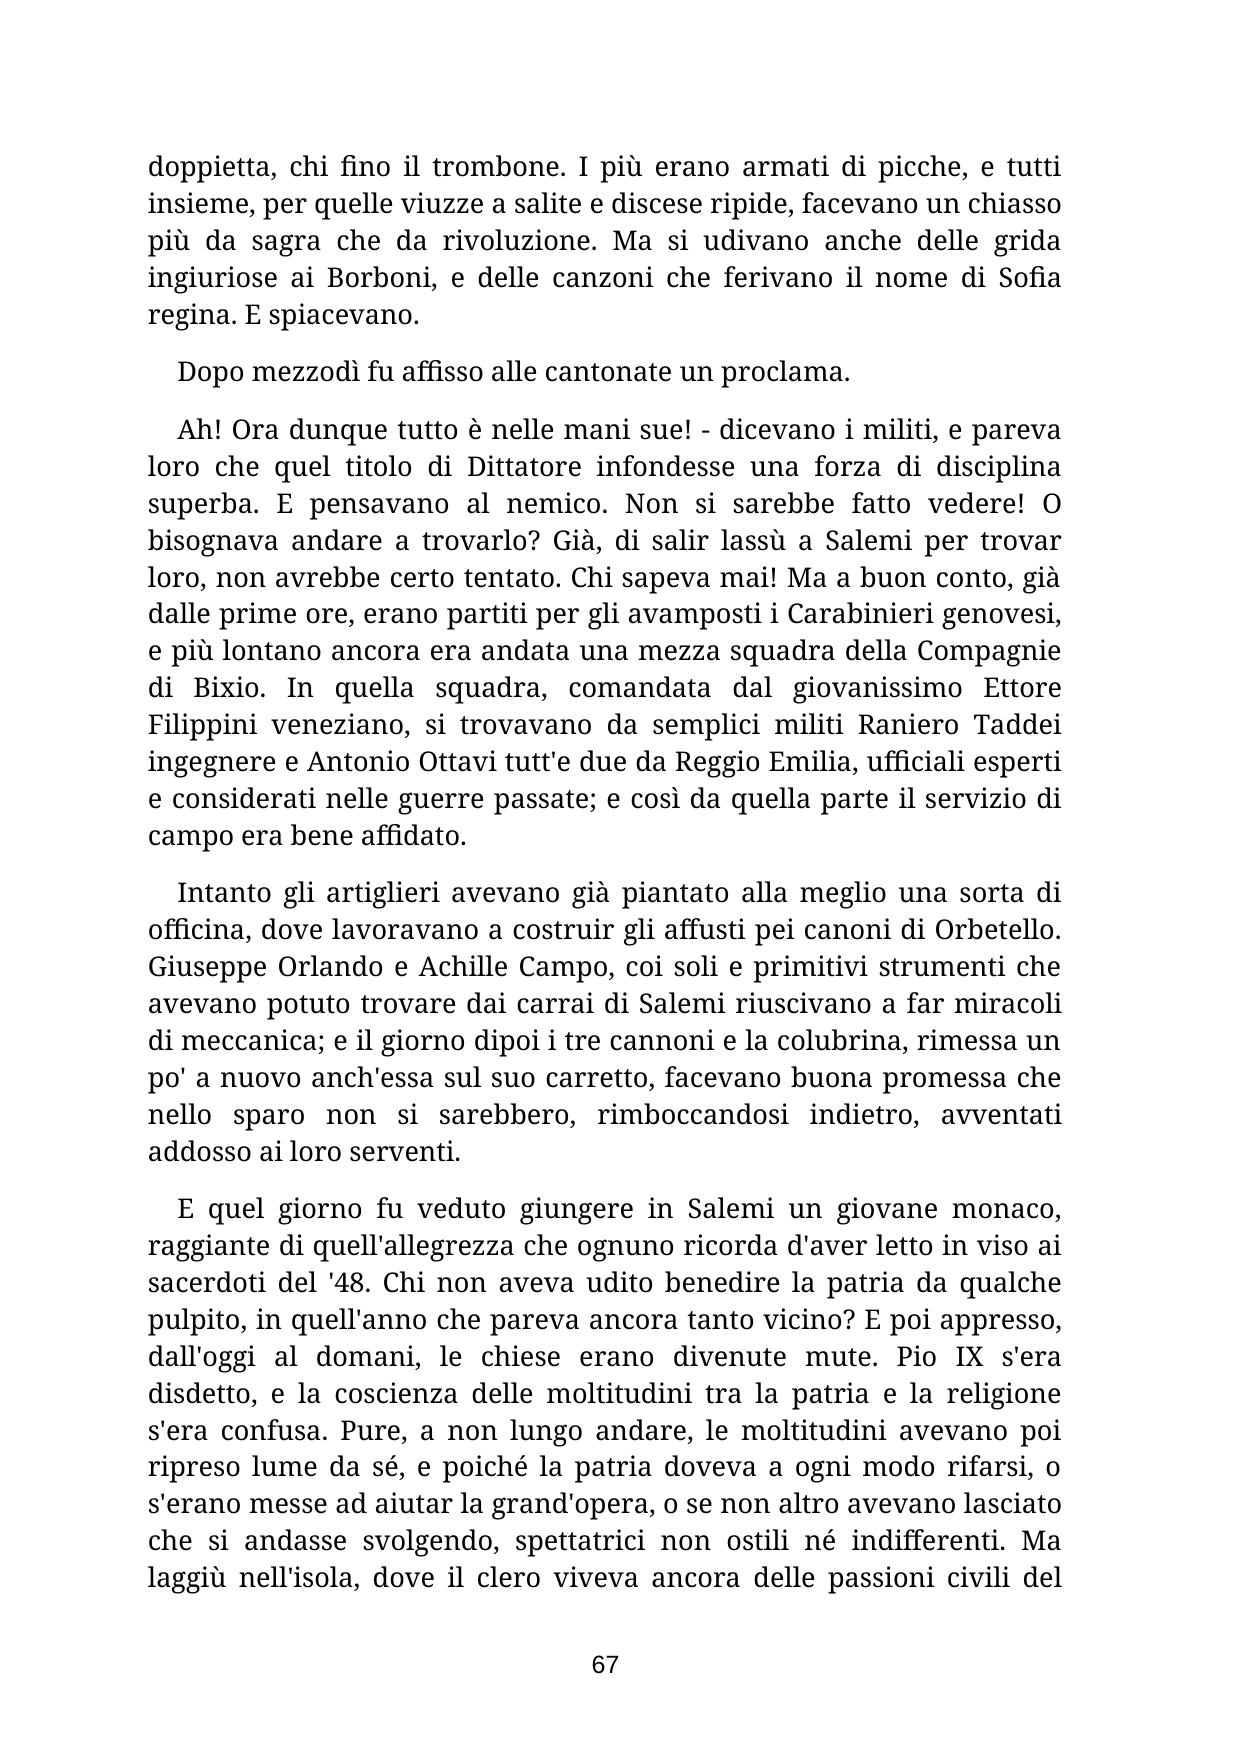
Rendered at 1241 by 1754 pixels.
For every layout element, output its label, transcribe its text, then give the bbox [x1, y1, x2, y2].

text doppietta, chi fino il trombone. I più erano armati di picche, e tutti insieme, per quelle viuzze a salite e discese ripide, facevano un chiasso più da sagra che da rivoluzione. Ma si udivano anche delle grida ingiuriose ai Borboni, e delle canzoni che ferivano il nome di Sofia regina. E spiacevano. [148, 148, 1063, 332]
text E quel giorno fu veduto giungere in Salemi un giovane monaco, raggiante di quell'allegrezza che ognuno ricorda d'aver letto in viso ai sacerdoti del '48. Chi non aveva udito benedire la patria da qualche pulpito, in quell'anno che pareva ancora tanto vicino? E poi appresso, dall'oggi al domani, le chiese erano divenute mute. Pio IX s'era disdetto, e la coscienza delle moltitudini tra la patria e la religione s'era confusa. Pure, a non lungo andare, le moltitudini avevano poi ripreso lume da sé, e poiché la patria doveva a ogni modo rifarsi, o s'erano messe ad aiutar la grand'opera, o se non altro avevano lasciato che si andasse svolgendo, spettatrici non ostili né indifferenti. Ma laggiù nell'isola, dove il clero viveva ancora delle passioni civili del [148, 1190, 1063, 1595]
text Intanto gli artiglieri avevano già piantato alla meglio una sorta di officina, dove lavoravano a costruir gli affusti pei canoni di Orbetello. Giuseppe Orlando e Achille Campo, coi soli e primitivi strumenti che avevano potuto trovare dai carrai di Salemi riuscivano a far miracoli di meccanica; e il giorno dipoi i tre cannoni e la colubrina, rimessa un po' a nuovo anch'essa sul suo carretto, facevano buona promessa che nello sparo non si sarebbero, rimboccandosi indietro, avventati addosso ai loro serventi. [148, 874, 1063, 1169]
text Ah! Ora dunque tutto è nelle mani sue! - dicevano i militi, e pareva loro che quel titolo di Dittatore infondesse una forza di disciplina superba. E pensavano al nemico. Non si sarebbe fatto vedere! O bisognava andare a trovarlo? Già, di salir lassù a Salemi per trovar loro, non avrebbe certo tentato. Chi sapeva mai! Ma a buon conto, già dalle prime ore, erano partiti per gli avamposti i Carabinieri genovesi, e più lontano ancora era andata una mezza squadra della Compagnie di Bixio. In quella squadra, comandata dal giovanissimo Ettore Filippini veneziano, si trovavano da semplici militi Raniero Taddei ingegnere e Antonio Ottavi tutt'e due da Reggio Emilia, ufficiali esperti e considerati nelle guerre passate; e così da quella parte il servizio di campo era bene affidato. [148, 411, 1063, 853]
text Dopo mezzodì fu affisso alle cantonate un proclama. [148, 353, 1063, 390]
